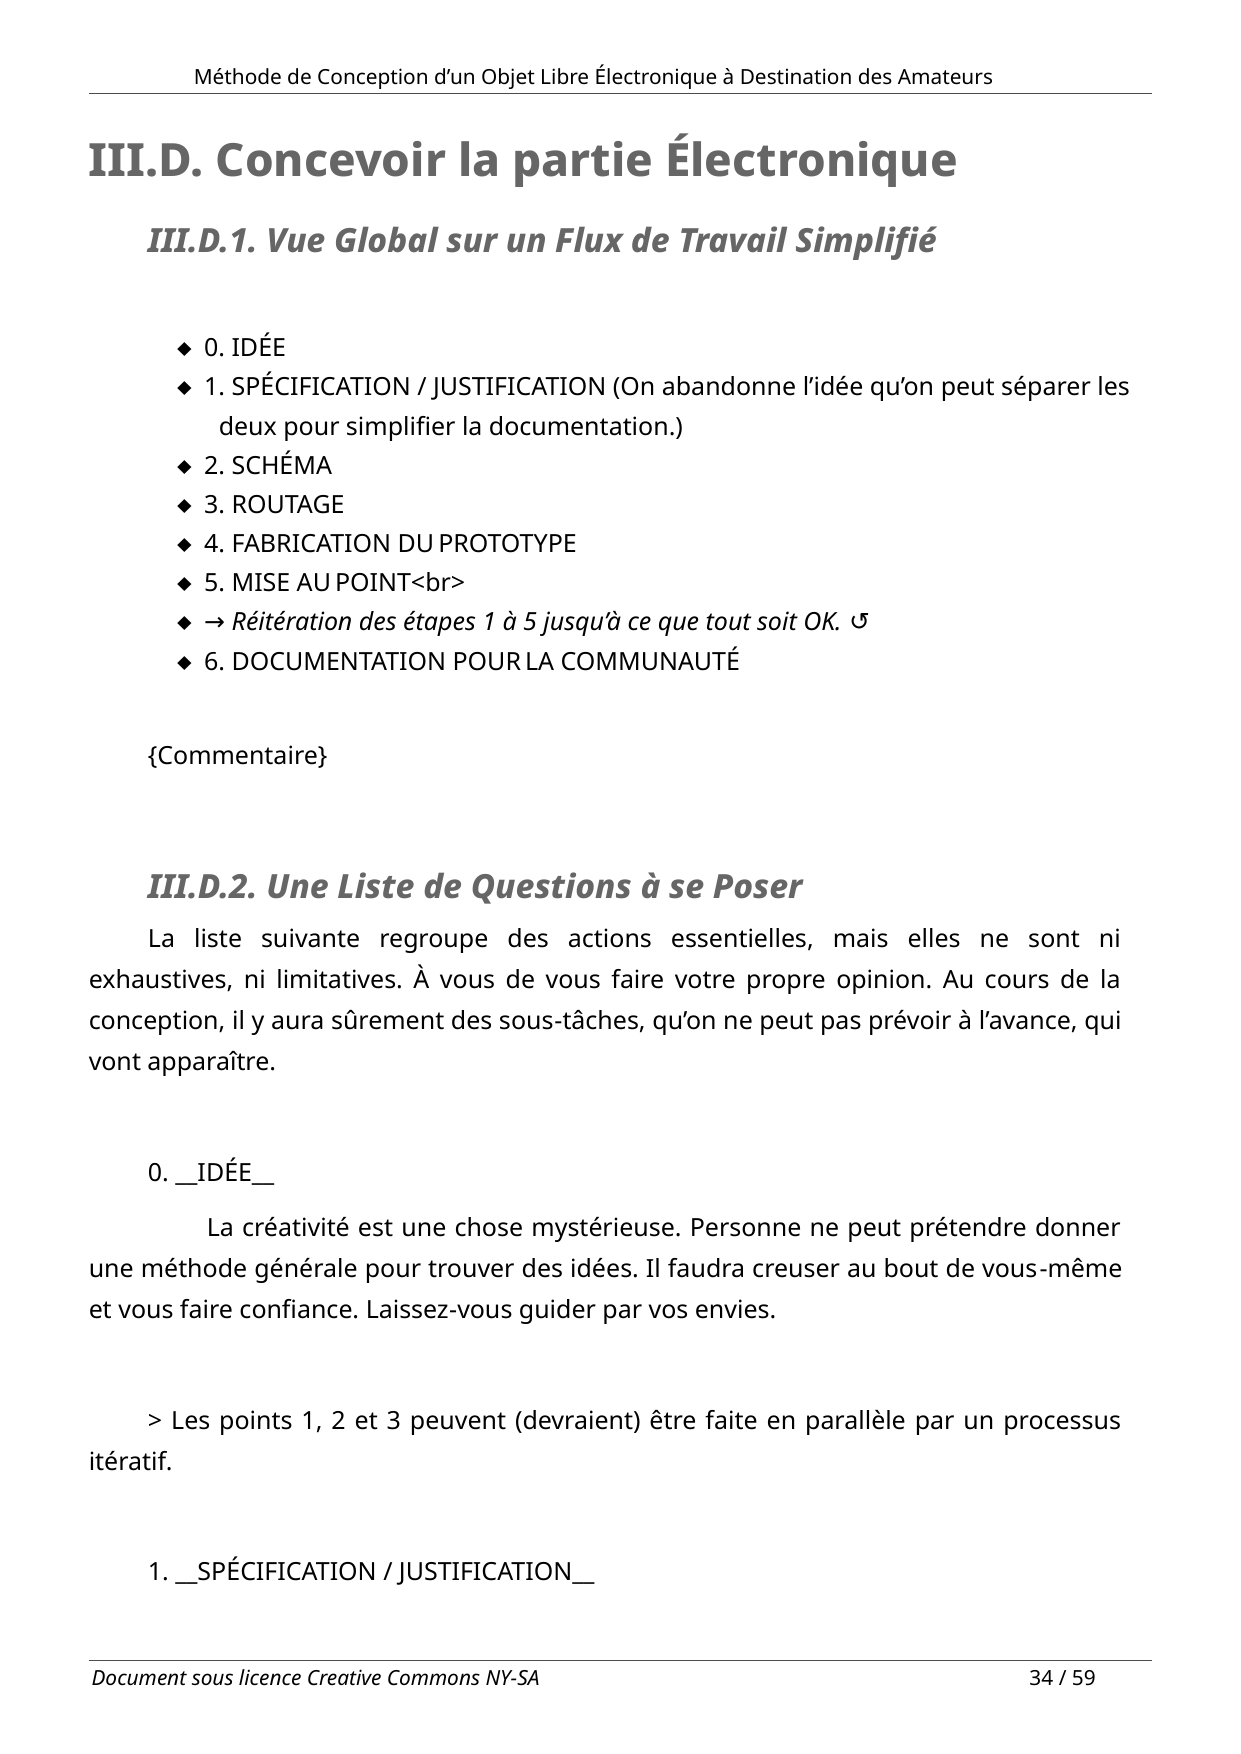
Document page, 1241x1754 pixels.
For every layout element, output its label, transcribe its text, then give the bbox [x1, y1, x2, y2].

list 3. ROUTAGE [177, 486, 1152, 521]
list 1. SPÉCIFICATION / JUSTIFICATION (On abandonne l’idée qu’on peut séparer les deux pour simplifier la documentation.) [177, 369, 1152, 442]
list 0. IDÉE [177, 330, 1152, 364]
subtitle Vue Global sur un Flux de Travail Simplifié [148, 216, 1152, 262]
subtitle Une Liste de Questions à se Poser [148, 863, 1152, 908]
list 6. DOCUMENTATION POUR LA COMMUNAUTÉ [177, 643, 1152, 677]
text > Les points 1, 2 et 3 peuvent (devraient) être faite en parallèle par un processus itératif. [88, 1402, 1122, 1477]
subtitle Concevoir la partie Électronique [88, 127, 1152, 189]
list 5. MISE AU POINT<br> [177, 565, 1152, 599]
list 4. FABRICATION DU PROTOTYPE [177, 526, 1152, 560]
text 1. __SPÉCIFICATION / JUSTIFICATION__ [88, 1554, 1122, 1588]
text La créativité est une chose mystérieuse. Personne ne peut prétendre donner une méthode générale pour trouver des idées. Il faudra creuser au bout de vous‑même et vous faire confiance. Laissez‑vous guider par vos envies. [88, 1210, 1122, 1326]
text {Commentaire} [88, 738, 1122, 772]
text La liste suivante regroupe des actions essentielles, mais elles ne sont ni exhaustives, ni limitatives. À vous de vous faire votre propre opinion. Au cours de la conception, il y aura sûrement des sous‑tâches, qu’on ne peut pas prévoir à l’avance, qui vont apparaître. [88, 921, 1122, 1078]
list → Réitération des étapes 1 à 5 jusqu’à ce que tout soit OK. ↺ [177, 604, 1152, 638]
text 0. __IDÉE__ [88, 1154, 1122, 1188]
list 2. SCHÉMA [177, 447, 1152, 481]
